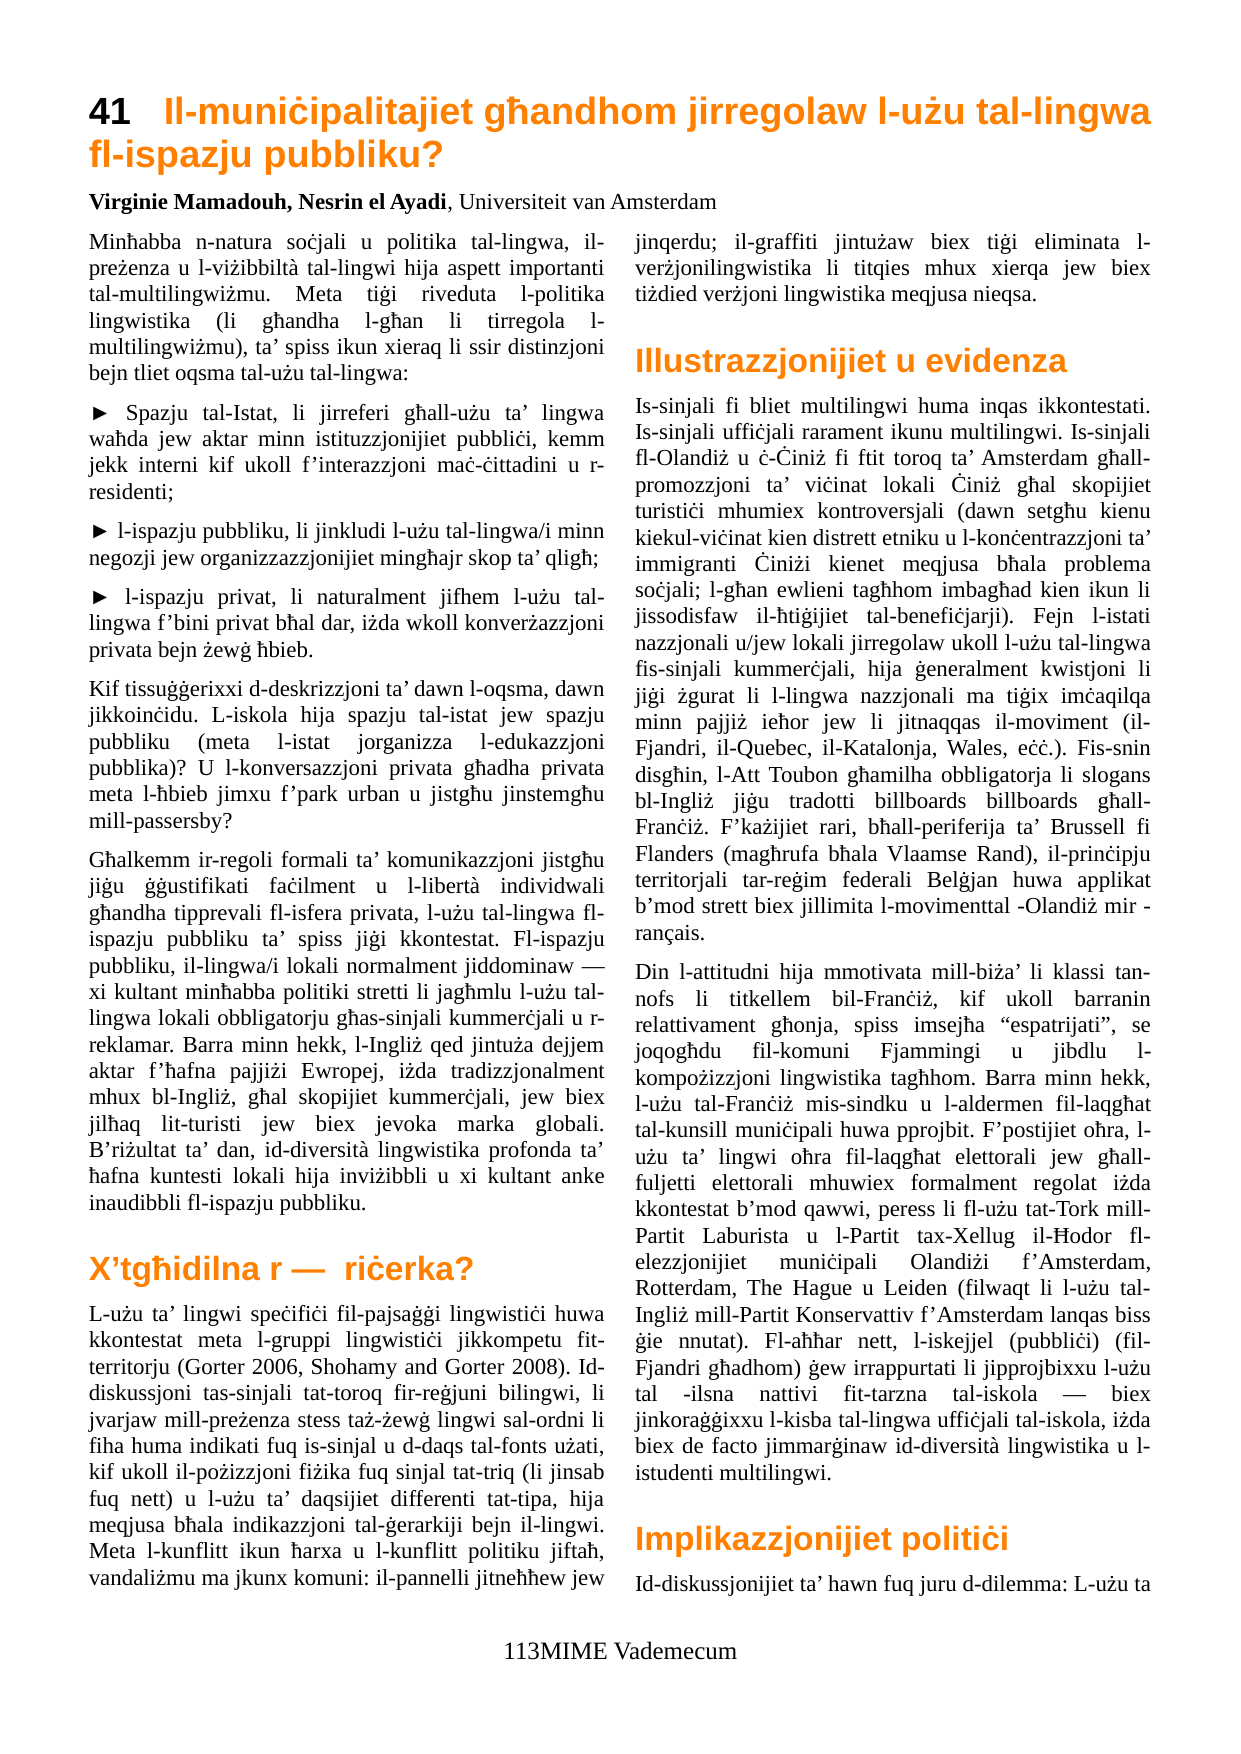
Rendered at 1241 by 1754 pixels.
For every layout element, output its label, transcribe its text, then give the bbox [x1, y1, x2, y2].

text Virginie Mamadouh, Nesrin el Ayadi, Universiteit van Amsterdam [88, 188, 1152, 215]
text Għalkemm ir-regoli formali ta’ komunikazzjoni jistgħu jiġu ġġustifikati faċilment u l-libertà individwali għandha tipprevali fl-isfera privata, l-użu tal-lingwa fl-ispazju pubbliku ta’ spiss jiġi kkontestat. Fl-ispazju pubbliku, il-lingwa/i lokali normalment jiddominaw — xi kultant minħabba politiki stretti li jagħmlu l-użu tal-lingwa lokali obbligatorju għas-sinjali kummerċjali u r-reklamar. Barra minn hekk, l-Ingliż qed jintuża dejjem aktar f’ħafna pajjiżi Ewropej, iżda tradizzjonalment mhux bl-Ingliż, għal skopijiet kummerċjali, jew biex jilħaq lit-turisti jew biex jevoka marka globali. B’riżultat ta’ dan, id-diversità lingwistika profonda ta’ ħafna kuntesti lokali hija inviżibbli u xi kultant anke inaudibbli fl-ispazju pubbliku. [88, 846, 605, 1215]
text ► Spazju tal-Istat, li jirreferi għall-użu ta’ lingwa waħda jew aktar minn istituzzjonijiet pubbliċi, kemm jekk interni kif ukoll f’interazzjoni maċ-ċittadini u r-residenti; [88, 399, 605, 504]
text ► l-ispazju pubbliku, li jinkludi l-użu tal-lingwa/i minn negozji jew organizzazzjonijiet mingħajr skop ta’ qligħ; [88, 517, 605, 570]
text jinqerdu; il-graffiti jintużaw biex tiġi eliminata l-verżjonilingwistika li titqies mhux xierqa jew biex tiżdied verżjoni lingwistika meqjusa nieqsa. [635, 228, 1152, 307]
text ► l-ispazju privat, li naturalment jifhem l-użu tal-lingwa f’bini privat bħal dar, iżda wkoll konverżazzjoni privata bejn żewġ ħbieb. [88, 583, 605, 662]
text Minħabba n-natura soċjali u politika tal-lingwa, il-preżenza u l-viżibbiltà tal-lingwi hija aspett importanti tal-multilingwiżmu. Meta tiġi riveduta l-politika lingwistika (li għandha l-għan li tirregola l-multilingwiżmu), ta’ spiss ikun xieraq li ssir distinzjoni bejn tliet oqsma tal-użu tal-lingwa: [88, 228, 605, 386]
text Id-diskussjonijiet ta’ hawn fuq juru d-dilemma: L-użu ta [635, 1570, 1152, 1597]
subtitle X’tgħidilna r — ​ riċerka? [88, 1249, 605, 1288]
text Kif tissuġġerixxi d-deskrizzjoni ta’ dawn l-oqsma, dawn jikkoinċidu. L-iskola hija spazju tal-istat jew spazju pubbliku (meta l-istat jorganizza l-edukazzjoni pubblika)? U l-konversazzjoni privata għadha privata meta l-ħbieb jimxu f’park urban u jistgħu jinstemgħu mill-passersby? [88, 675, 605, 833]
text Is-sinjali fi bliet multilingwi huma inqas ikkontestati. Is-sinjali uffiċjali rarament ikunu multilingwi. Is-sinjali fl-Olandiż u ċ-Ċiniż fi ftit toroq ta’ Amsterdam għall-promozzjoni ta’ viċinat lokali Ċiniż għal skopijiet turistiċi mhumiex kontroversjali (dawn setgħu kienu kiekul-viċinat kien distrett etniku u l-konċentrazzjoni ta’ immigranti Ċiniżi kienet meqjusa bħala problema soċjali; l-għan ewlieni tagħhom imbagħad kien ikun li jissodisfaw il-ħtiġijiet tal-benefiċjarji). Fejn l-istati nazzjonali u/jew lokali jirregolaw ukoll l-użu tal-lingwa fis-sinjali kummerċjali, hija ġeneralment kwistjoni li jiġi żgurat li l-lingwa nazzjonali ma tiġix imċaqilqa minn pajjiż ieħor jew li jitnaqqas il-moviment (il-Fjandri, il-Quebec, il-Katalonja, Wales, eċċ.). Fis-snin disgħin, l-Att Toubon għamilha obbligatorja li slogans bl-Ingliż jiġu tradotti billboards billboards għall-Franċiż. F’każijiet rari, bħall-periferija ta’ Brussell fi Flanders (magħrufa bħala Vlaamse Rand), il-prinċipju territorjali tar-reġim federali Belġjan huwa applikat b’mod strett biex jillimita l-movimenttal -Olandiż mir -rançais. [635, 392, 1152, 945]
text Din l-attitudni hija mmotivata mill-biża’ li klassi tan-nofs li titkellem bil-Franċiż, kif ukoll barranin relattivament għonja, spiss imsejħa “espatrijati”, se joqogħdu fil-komuni Fjammingi u jibdlu l-kompożizzjoni lingwistika tagħhom. Barra minn hekk, l-użu tal-Franċiż mis-sindku u l-aldermen fil-laqgħat tal-kunsill muniċipali huwa pprojbit. F’postijiet oħra, l-użu ta’ lingwi oħra fil-laqgħat elettorali jew għall-fuljetti elettorali mhuwiex formalment regolat iżda kkontestat b’mod qawwi, peress li fl-użu tat-Tork mill-Partit Laburista u l-Partit tax-Xellug il-Ħodor fl-elezzjonijiet muniċipali Olandiżi f’Amsterdam, Rotterdam, The Hague u Leiden (filwaqt li l-użu tal-Ingliż mill-Partit Konservattiv f’Amsterdam lanqas biss ġie nnutat). Fl-aħħar nett, l-iskejjel (pubbliċi) (fil- Fjandri għadhom) ġew irrappurtati li jipprojbixxu l-użu tal -ilsna nattivi fit-tarzna tal-iskola — biex jinkoraġġixxu l-kisba tal-lingwa uffiċjali tal-iskola, iżda biex de facto jimmarġinaw id-diversità lingwistika u l-istudenti multilingwi. [635, 958, 1152, 1485]
subtitle Illustrazzjonijiet u evidenza [635, 341, 1152, 379]
text L-użu ta’ lingwi speċifiċi fil-pajsaġġi lingwistiċi huwa kkontestat meta l-gruppi lingwistiċi jikkompetu fit-territorju (Gorter 2006, Shohamy and Gorter 2008). Id-diskussjoni tas-sinjali tat-toroq fir-reġjuni bilingwi, li jvarjaw mill-preżenza stess taż-żewġ lingwi sal-ordni li fiha huma indikati fuq is-sinjal u d-daqs tal-fonts użati, kif ukoll il-pożizzjoni fiżika fuq sinjal tat-triq (li jinsab fuq nett) u l-użu ta’ daqsijiet differenti tat-tipa, hija meqjusa bħala indikazzjoni tal-ġerarkiji bejn il-lingwi. Meta l-kunflitt ikun ħarxa u l-kunflitt politiku jiftaħ, vandaliżmu ma jkunx komuni: il-pannelli jitneħħew jew [88, 1300, 605, 1590]
subtitle Il-muniċipalitajiet għandhom jirregolaw l-użu tal-lingwa fl-ispazju pubbliku? [88, 88, 1152, 176]
subtitle Implikazzjonijiet politiċi [635, 1519, 1152, 1558]
